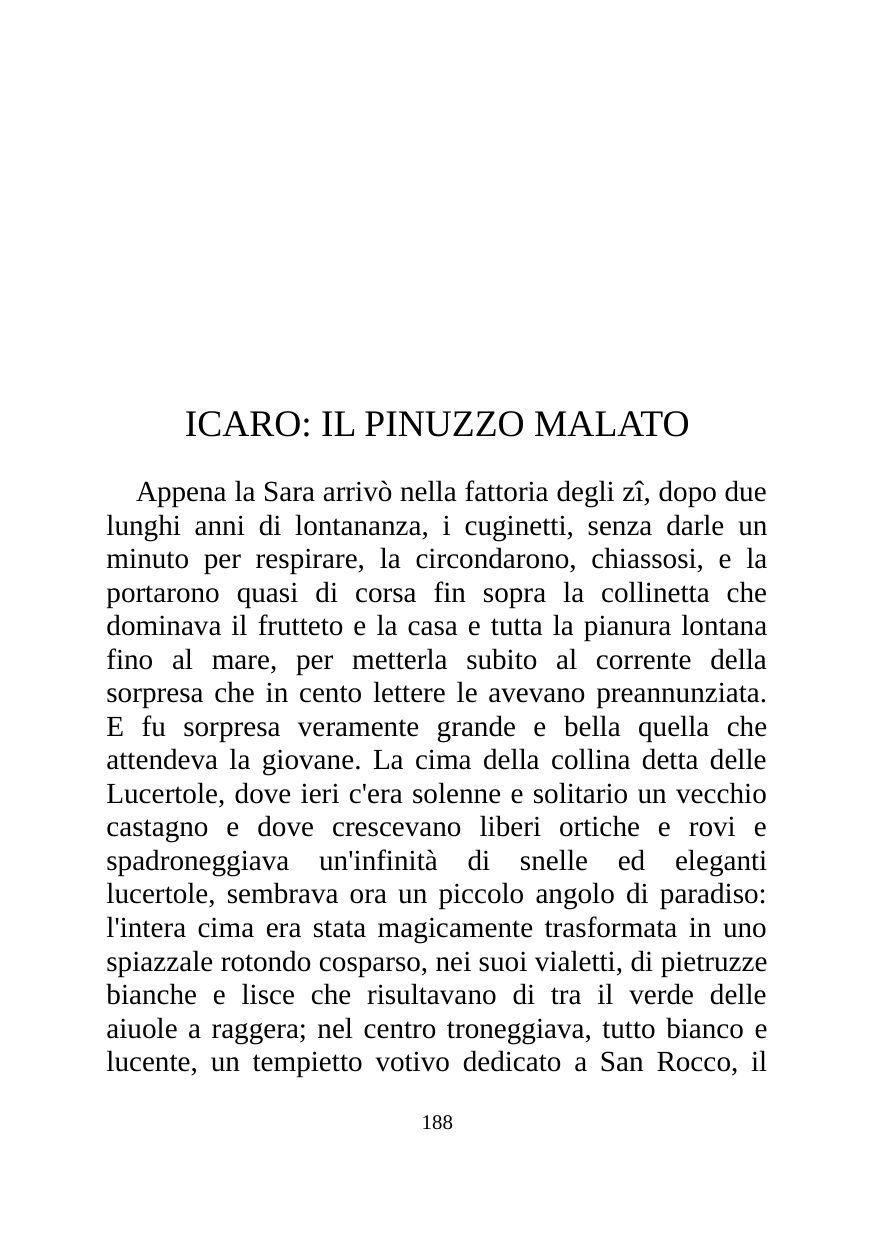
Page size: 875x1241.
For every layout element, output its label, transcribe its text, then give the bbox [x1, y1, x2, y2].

subtitle ICARO: IL PINUZZO MALATO [106, 402, 768, 445]
text Appena la Sara arrivò nella fattoria degli zî, dopo due lunghi anni di lontananza, i cuginetti, senza darle un minuto per respirare, la circondarono, chiassosi, e la portarono quasi di corsa fin sopra la collinetta che dominava il frutteto e la casa e tutta la pianura lontana fino al mare, per metterla subito al corrente della sorpresa che in cento lettere le avevano preannunziata. E fu sorpresa veramente grande e bella quella che attendeva la giovane. La cima della collina detta delle Lucertole, dove ieri c'era solenne e solitario un vecchio castagno e dove crescevano liberi ortiche e rovi e spadroneggiava un'infinità di snelle ed eleganti lucertole, sembrava ora un piccolo angolo di paradiso: l'intera cima era stata magicamente trasformata in uno spiazzale rotondo cosparso, nei suoi vialetti, di pietruzze bianche e lisce che risultavano di tra il verde delle aiuole a raggera; nel centro troneggiava, tutto bianco e lucente, un tempietto votivo dedicato a San Rocco, il [106, 474, 768, 1078]
